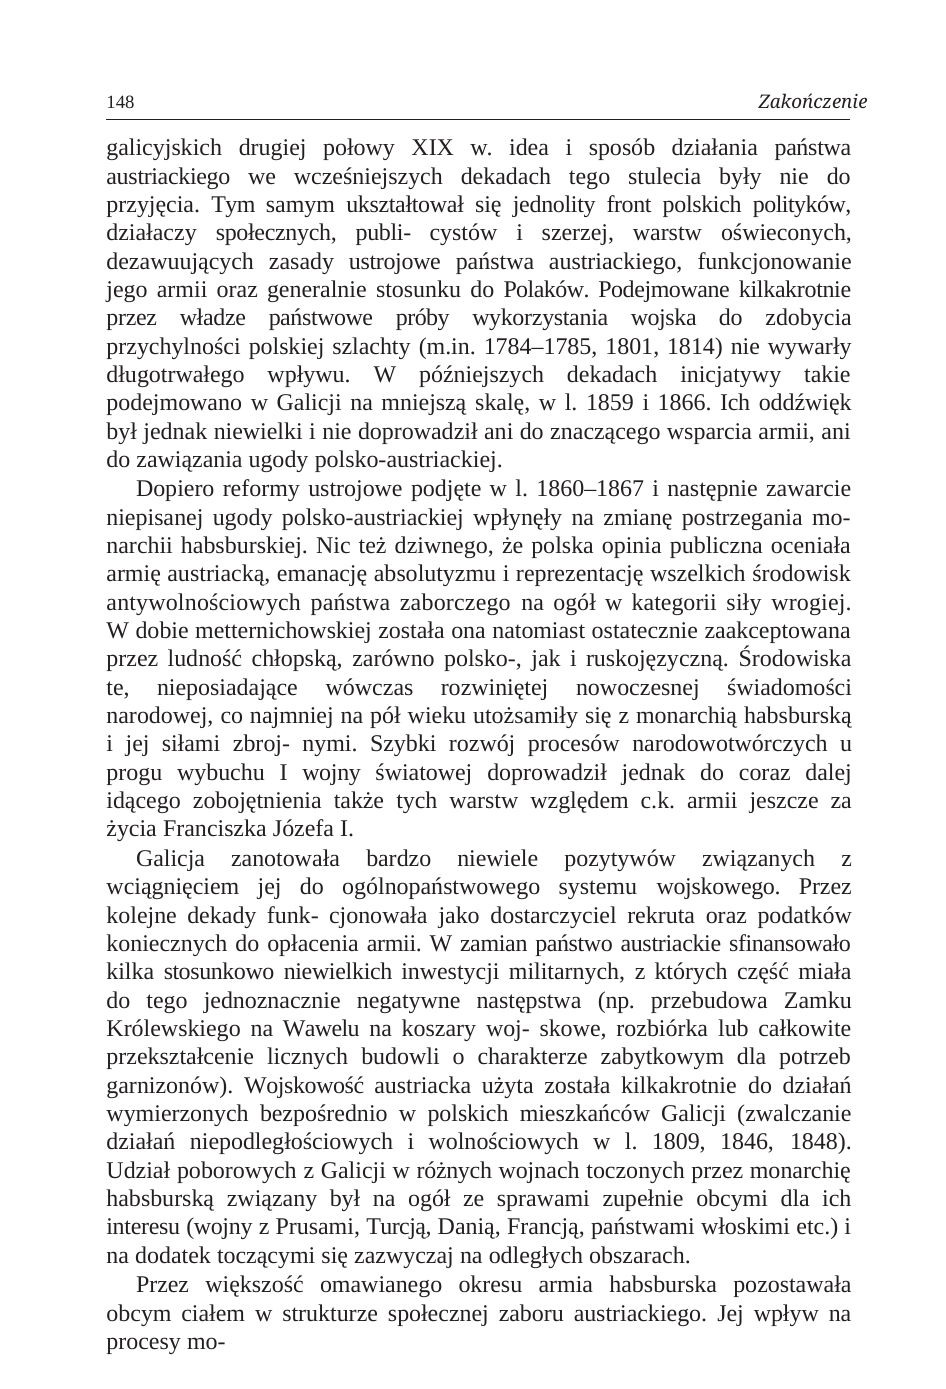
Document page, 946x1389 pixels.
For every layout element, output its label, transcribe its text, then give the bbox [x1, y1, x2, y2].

text Przez większość omawianego okresu armia habsburska pozostawała obcym ciałem w strukturze społecznej zaboru austriackiego. Jej wpływ na procesy mo- [106, 1270, 852, 1354]
text 148 Zakończenie [106, 88, 879, 114]
text Dopiero reformy ustrojowe podjęte w l. 1860–1867 i następnie zawarcie niepisanej ugody polsko-austriackiej wpłynęły na zmianę postrzegania mo- narchii habsburskiej. Nic też dziwnego, że polska opinia publiczna oceniała armię austriacką, emanację absolutyzmu i reprezentację wszelkich środowisk antywolnościowych państwa zaborczego na ogół w kategorii siły wrogiej. W dobie metternichowskiej została ona natomiast ostatecznie zaakceptowana przez ludność chłopską, zarówno polsko-, jak i ruskojęzyczną. Środowiska te, nieposiadające wówczas rozwiniętej nowoczesnej świadomości narodowej, co najmniej na pół wieku utożsamiły się z monarchią habsburską i jej siłami zbroj- nymi. Szybki rozwój procesów narodowotwórczych u progu wybuchu I wojny światowej doprowadził jednak do coraz dalej idącego zobojętnienia także tych warstw względem c.k. armii jeszcze za życia Franciszka Józefa I. [106, 474, 852, 842]
text galicyjskich drugiej połowy XIX w. idea i sposób działania państwa austriackiego we wcześniejszych dekadach tego stulecia były nie do przyjęcia. Tym samym ukształtował się jednolity front polskich polityków, działaczy społecznych, publi- cystów i szerzej, warstw oświeconych, dezawuujących zasady ustrojowe państwa austriackiego, funkcjonowanie jego armii oraz generalnie stosunku do Polaków. Podejmowane kilkakrotnie przez władze państwowe próby wykorzystania wojska do zdobycia przychylności polskiej szlachty (m.in. 1784–1785, 1801, 1814) nie wywarły długotrwałego wpływu. W późniejszych dekadach inicjatywy takie podejmowano w Galicji na mniejszą skalę, w l. 1859 i 1866. Ich oddźwięk był jednak niewielki i nie doprowadził ani do znaczącego wsparcia armii, ani do zawiązania ugody polsko-austriackiej. [106, 133, 852, 473]
text Galicja zanotowała bardzo niewiele pozytywów związanych z wciągnięciem jej do ogólnopaństwowego systemu wojskowego. Przez kolejne dekady funk- cjonowała jako dostarczyciel rekruta oraz podatków koniecznych do opłacenia armii. W zamian państwo austriackie sfinansowało kilka stosunkowo niewielkich inwestycji militarnych, z których część miała do tego jednoznacznie negatywne następstwa (np. przebudowa Zamku Królewskiego na Wawelu na koszary woj- skowe, rozbiórka lub całkowite przekształcenie licznych budowli o charakterze zabytkowym dla potrzeb garnizonów). Wojskowość austriacka użyta została kilkakrotnie do działań wymierzonych bezpośrednio w polskich mieszkańców Galicji (zwalczanie działań niepodległościowych i wolnościowych w l. 1809, 1846, 1848). Udział poborowych z Galicji w różnych wojnach toczonych przez monarchię habsburską związany był na ogół ze sprawami zupełnie obcymi dla ich interesu (wojny z Prusami, Turcją, Danią, Francją, państwami włoskimi etc.) i na dodatek toczącymi się zazwyczaj na odległych obszarach. [106, 844, 852, 1268]
